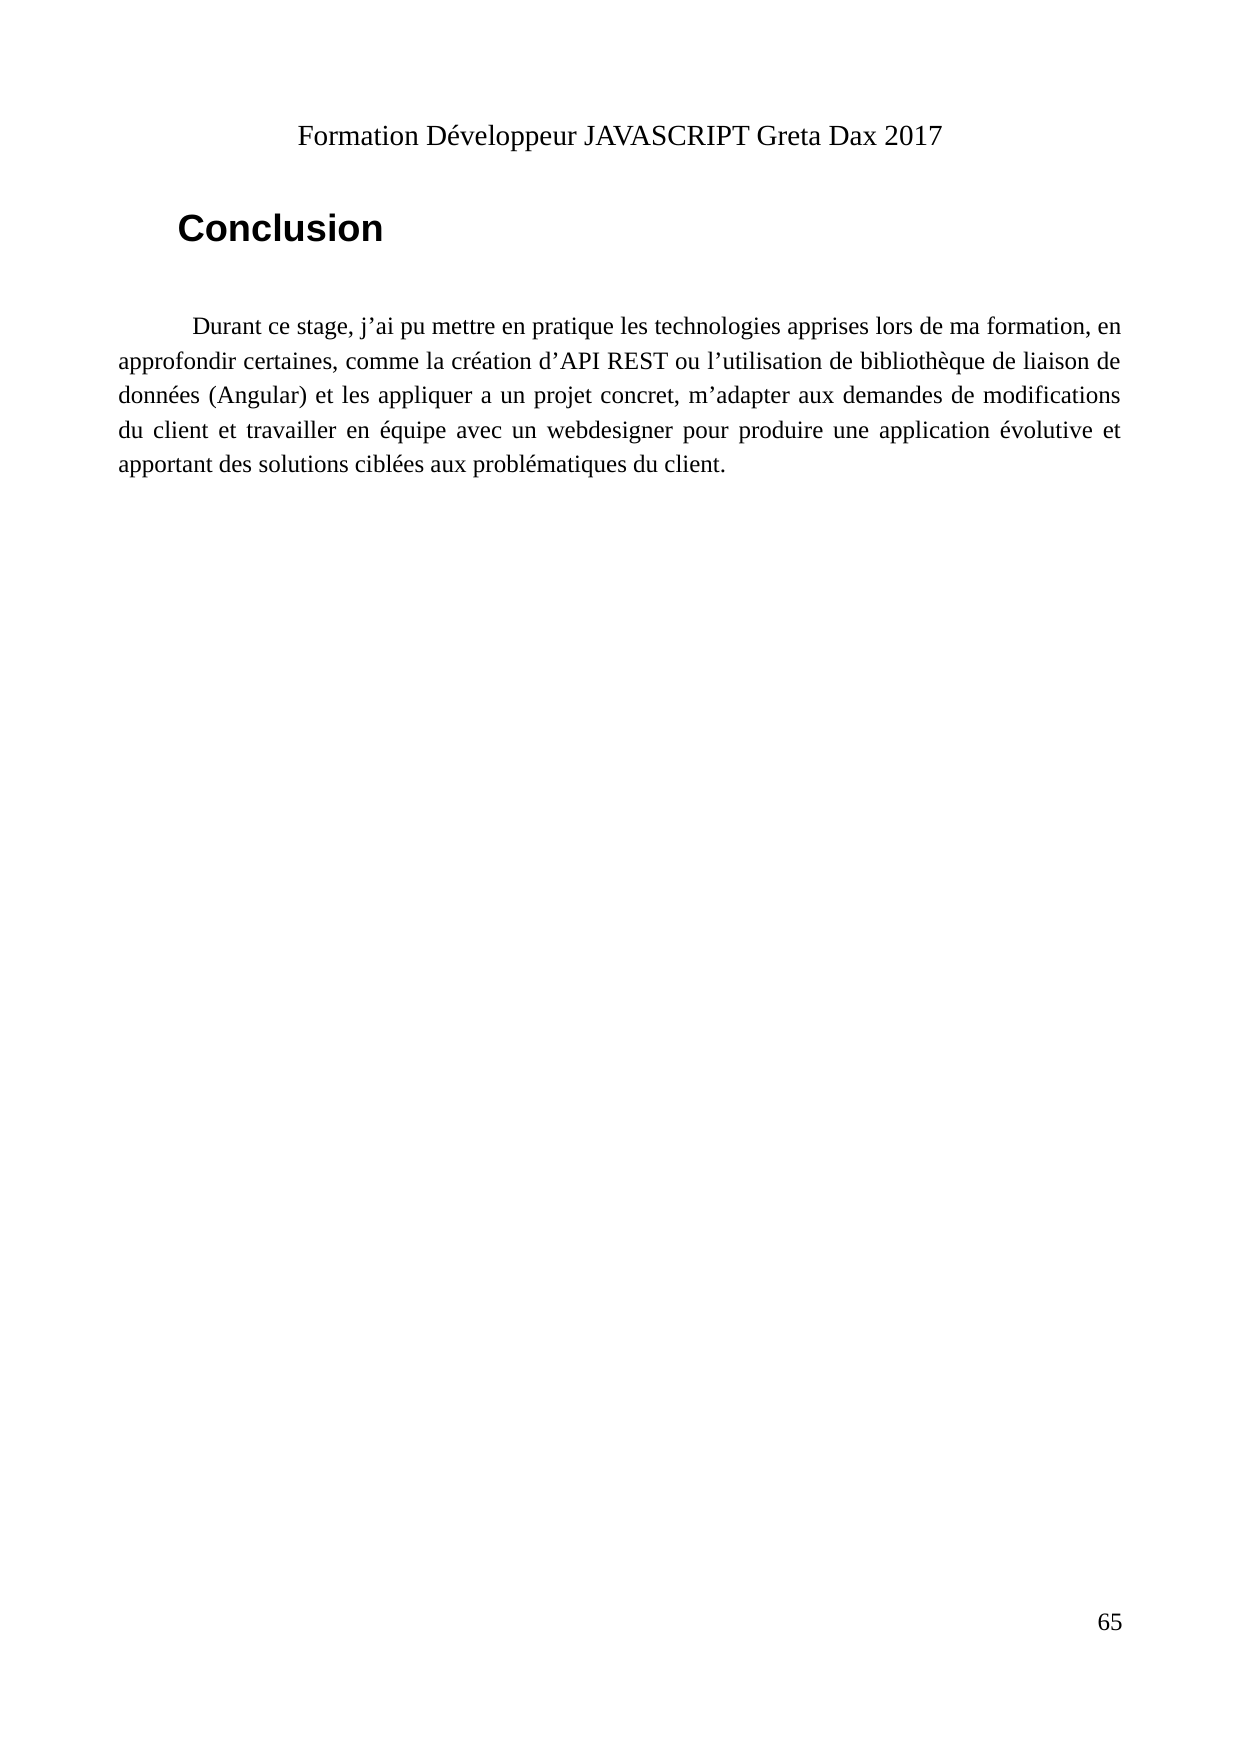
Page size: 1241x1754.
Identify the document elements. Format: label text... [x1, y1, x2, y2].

subtitle Conclusion [177, 206, 1122, 250]
text Durant ce stage, j’ai pu mettre en pratique les technologies apprises lors de ma formation, en approfondir certaines, comme la création d’API REST ou l’utilisation de bibliothèque de liaison de données (Angular) et les appliquer a un projet concret, m’adapter aux demandes de modifications du client et travailler en équipe avec un webdesigner pour produire une application évolutive et apportant des solutions ciblées aux problématiques du client. [118, 311, 1122, 478]
